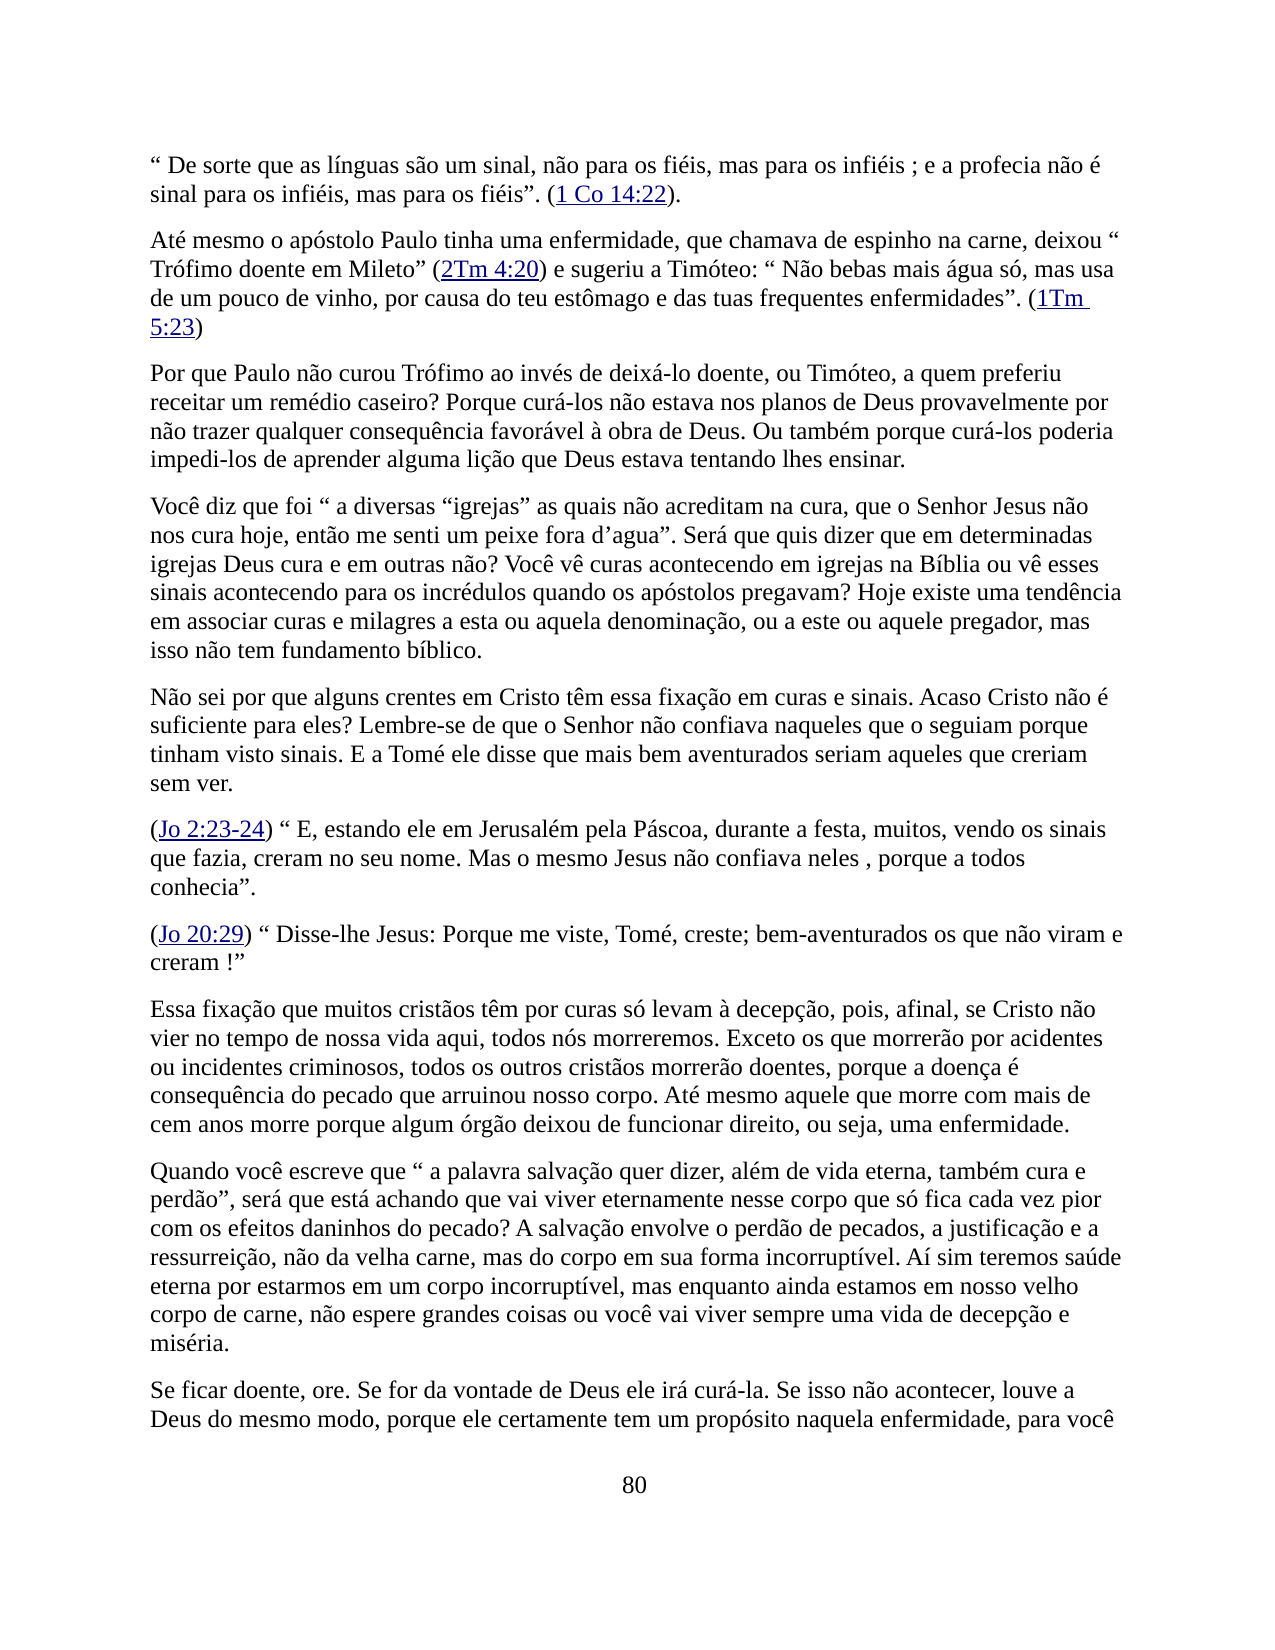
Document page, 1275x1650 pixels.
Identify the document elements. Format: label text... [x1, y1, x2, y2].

text Até mesmo o apóstolo Paulo tinha uma enfermidade, que chamava de espinho na carne, deixou “ Trófimo doente em Mileto” (2Tm 4:20) e sugeriu a Timóteo: “ Não bebas mais água só, mas usa de um pouco de vinho, por causa do teu estômago e das tuas frequentes enfermidades”. (1Tm 5:23) [150, 225, 1125, 340]
text Não sei por que alguns crentes em Cristo têm essa fixação em curas e sinais. Acaso Cristo não é suficiente para eles? Lembre-se de que o Senhor não confiava naqueles que o seguiam porque tinham visto sinais. E a Tomé ele disse que mais bem aventurados seriam aqueles que creriam sem ver. [150, 682, 1125, 797]
text Por que Paulo não curou Trófimo ao invés de deixá-lo doente, ou Timóteo, a quem preferiu receitar um remédio caseiro? Porque curá-los não estava nos planos de Deus provavelmente por não trazer qualquer consequência favorável à obra de Deus. Ou também porque curá-los poderia impedi-los de aprender alguma lição que Deus estava tentando lhes ensinar. [150, 358, 1125, 473]
text Você diz que foi “ a diversas “igrejas” as quais não acreditam na cura, que o Senhor Jesus não nos cura hoje, então me senti um peixe fora d’agua”. Será que quis dizer que em determinadas igrejas Deus cura e em outras não? Você vê curas acontecendo em igrejas na Bíblia ou vê esses sinais acontecendo para os incrédulos quando os apóstolos pregavam? Hoje existe uma tendência em associar curas e milagres a esta ou aquela denominação, ou a este ou aquele pregador, mas isso não tem fundamento bíblico. [150, 491, 1125, 664]
text Se ficar doente, ore. Se for da vontade de Deus ele irá curá-la. Se isso não acontecer, louve a Deus do mesmo modo, porque ele certamente tem um propósito naquela enfermidade, para você [150, 1375, 1125, 1432]
text Essa fixação que muitos cristãos têm por curas só levam à decepção, pois, afinal, se Cristo não vier no tempo de nossa vida aqui, todos nós morreremos. Exceto os que morrerão por acidentes ou incidentes criminosos, todos os outros cristãos morrerão doentes, porque a doença é consequência do pecado que arruinou nosso corpo. Até mesmo aquele que morre com mais de cem anos morre porque algum órgão deixou de funcionar direito, ou seja, uma enfermidade. [150, 994, 1125, 1138]
text (Jo 2:23-24) “ E, estando ele em Jerusalém pela Páscoa, durante a festa, muitos, vendo os sinais que fazia, creram no seu nome. Mas o mesmo Jesus não confiava neles , porque a todos conhecia”. [150, 814, 1125, 901]
text Quando você escreve que “ a palavra salvação quer dizer, além de vida eterna, também cura e perdão”, será que está achando que vai viver eternamente nesse corpo que só fica cada vez pior com os efeitos daninhos do pecado? A salvação envolve o perdão de pecados, a justificação e a ressurreição, não da velha carne, mas do corpo em sua forma incorruptível. Aí sim teremos saúde eterna por estarmos em um corpo incorruptível, mas enquanto ainda estamos em nosso velho corpo de carne, não espere grandes coisas ou você vai viver sempre uma vida de decepção e miséria. [150, 1156, 1125, 1357]
text (Jo 20:29) “ Disse-lhe Jesus: Porque me viste, Tomé, creste; bem-aventurados os que não viram e creram !” [150, 919, 1125, 976]
text “ De sorte que as línguas são um sinal, não para os fiéis, mas para os infiéis ; e a profecia não é sinal para os infiéis, mas para os fiéis”. (1 Co 14:22). [150, 150, 1125, 207]
